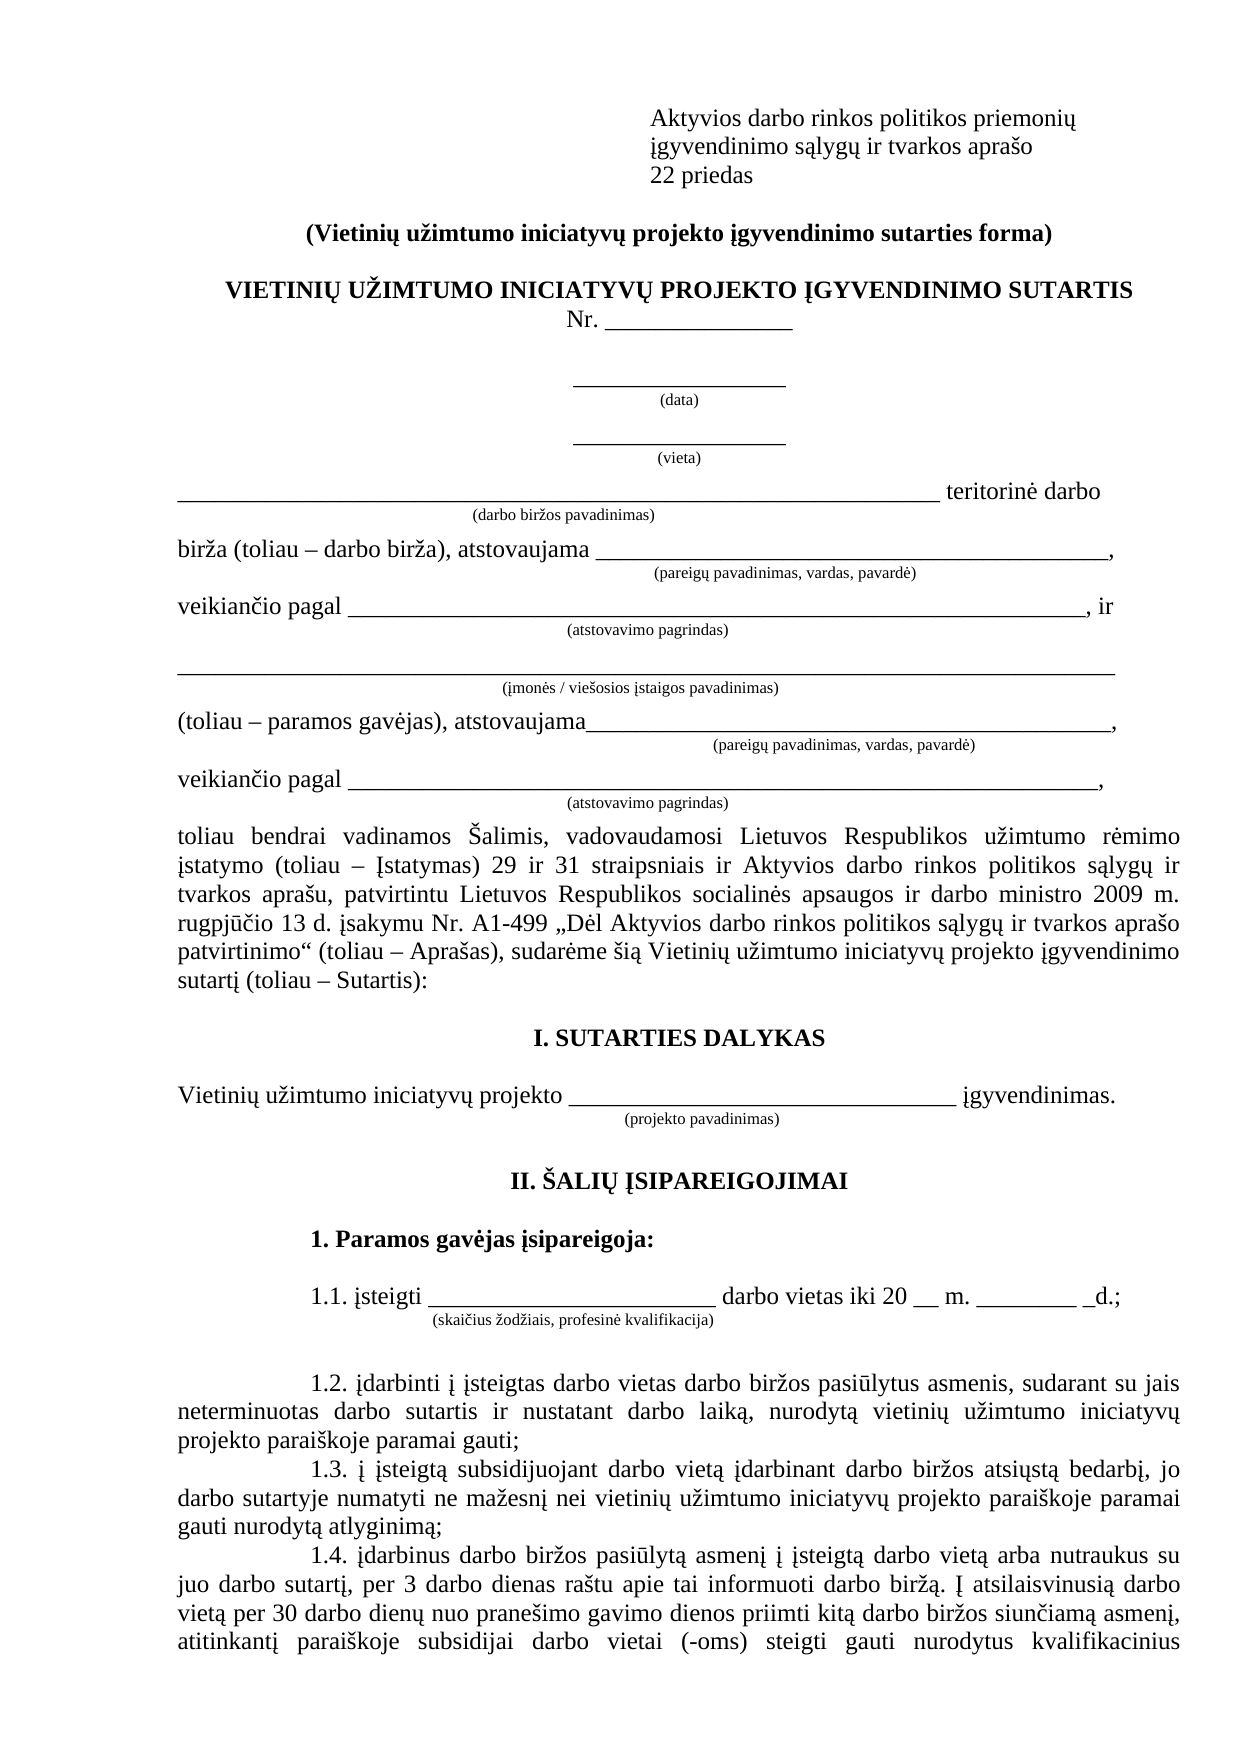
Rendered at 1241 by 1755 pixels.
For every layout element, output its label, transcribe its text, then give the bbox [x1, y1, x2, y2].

text 1.2. įdarbinti į įsteigtas darbo vietas darbo biržos pasiūlytus asmenis, sudarant su jais neterminuotas darbo sutartis ir nustatant darbo laiką, nurodytą vietinių užimtumo iniciatyvų projekto paraiškoje paramai gauti; [177, 1368, 1181, 1454]
text įgyvendinimo sąlygų ir tvarkos aprašo [650, 131, 1181, 160]
text 1.4. įdarbinus darbo biržos pasiūlytą asmenį į įsteigtą darbo vietą arba nutraukus su juo darbo sutartį, per 3 darbo dienas raštu apie tai informuoti darbo biržą. Į atsilaisvinusią darbo vietą per 30 darbo dienų nuo pranešimo gavimo dienos priimti kitą darbo biržos siunčiamą asmenį, atitinkantį paraiškoje subsidijai darbo vietai (-oms) steigti gauti nurodytus kvalifikacinius [177, 1540, 1181, 1655]
text (darbo biržos pavadinimas) [177, 505, 1181, 534]
text veikiančio pagal ____________________________________________________________, [177, 764, 1181, 793]
text (įmonės / viešosios įstaigos pavadinimas) [177, 678, 1181, 706]
text 1.1. įsteigti _______________________ darbo vietas iki 20 __ m. ________ _d.; [177, 1281, 1181, 1310]
text birža (toliau – darbo birža), atstovaujama _________________________________________, [177, 534, 1181, 563]
text toliau bendrai vadinamos Šalimis, vadovaudamosi Lietuvos Respublikos užimtumo rėmimo įstatymo (toliau – Įstatymas) 29 ir 31 straipsniais ir Aktyvios darbo rinkos politikos sąlygų ir tvarkos aprašu, patvirtintu Lietuvos Respublikos socialinės apsaugos ir darbo ministro 2009 m. rugpjūčio 13 d. įsakymu Nr. A1-499 „Dėl Aktyvios darbo rinkos politikos sąlygų ir tvarkos aprašo patvirtinimo“ (toliau – Aprašas), sudarėme šią Vietinių užimtumo iniciatyvų projekto įgyvendinimo sutartį (toliau – Sutartis): [177, 821, 1181, 994]
text (toliau – paramos gavėjas), atstovaujama__________________________________________, [177, 706, 1181, 735]
text (pareigų pavadinimas, vardas, pavardė) [177, 735, 1181, 764]
text ___________________________________________________________________________ [177, 649, 1181, 678]
text (projekto pavadinimas) [177, 1109, 1181, 1138]
text _____________________________________________________________ teritorinė darbo [177, 476, 1181, 505]
text 22 priedas [650, 160, 1181, 189]
text Nr. _______________ [177, 304, 1181, 333]
text (skaičius žodžiais, profesinė kvalifikacija) [177, 1310, 1181, 1339]
text I. SUTARTIES DALYKAS [177, 1023, 1181, 1051]
text (data) [177, 390, 1181, 419]
text (atstovavimo pagrindas) [437, 620, 1181, 649]
text VIETINIŲ UŽIMTUMO INICIATYVŲ PROJEKTO ĮGYVENDINIMO SUTARTIS [177, 275, 1181, 304]
text II. ŠALIŲ ĮSIPAREIGOJIMAI [177, 1166, 1181, 1195]
text (Vietinių užimtumo iniciatyvų projekto įgyvendinimo sutarties forma) [177, 218, 1181, 246]
text (vieta) [177, 448, 1181, 476]
text 1. Paramos gavėjas įsipareigoja: [177, 1224, 1181, 1253]
text Vietinių užimtumo iniciatyvų projekto _______________________________ įgyvendinimas. [177, 1080, 1181, 1109]
text _________________ [177, 361, 1181, 390]
text 1.3. į įsteigtą subsidijuojant darbo vietą įdarbinant darbo biržos atsiųstą bedarbį, jo darbo sutartyje numatyti ne mažesnį nei vietinių užimtumo iniciatyvų projekto paraiškoje paramai gauti nurodytą atlyginimą; [177, 1454, 1181, 1540]
text veikiančio pagal ___________________________________________________________, ir [177, 591, 1181, 620]
text Aktyvios darbo rinkos politikos priemonių [650, 103, 1181, 131]
text (atstovavimo pagrindas) [437, 793, 1181, 821]
text (pareigų pavadinimas, vardas, pavardė) [437, 563, 1181, 591]
text _________________ [177, 419, 1181, 448]
